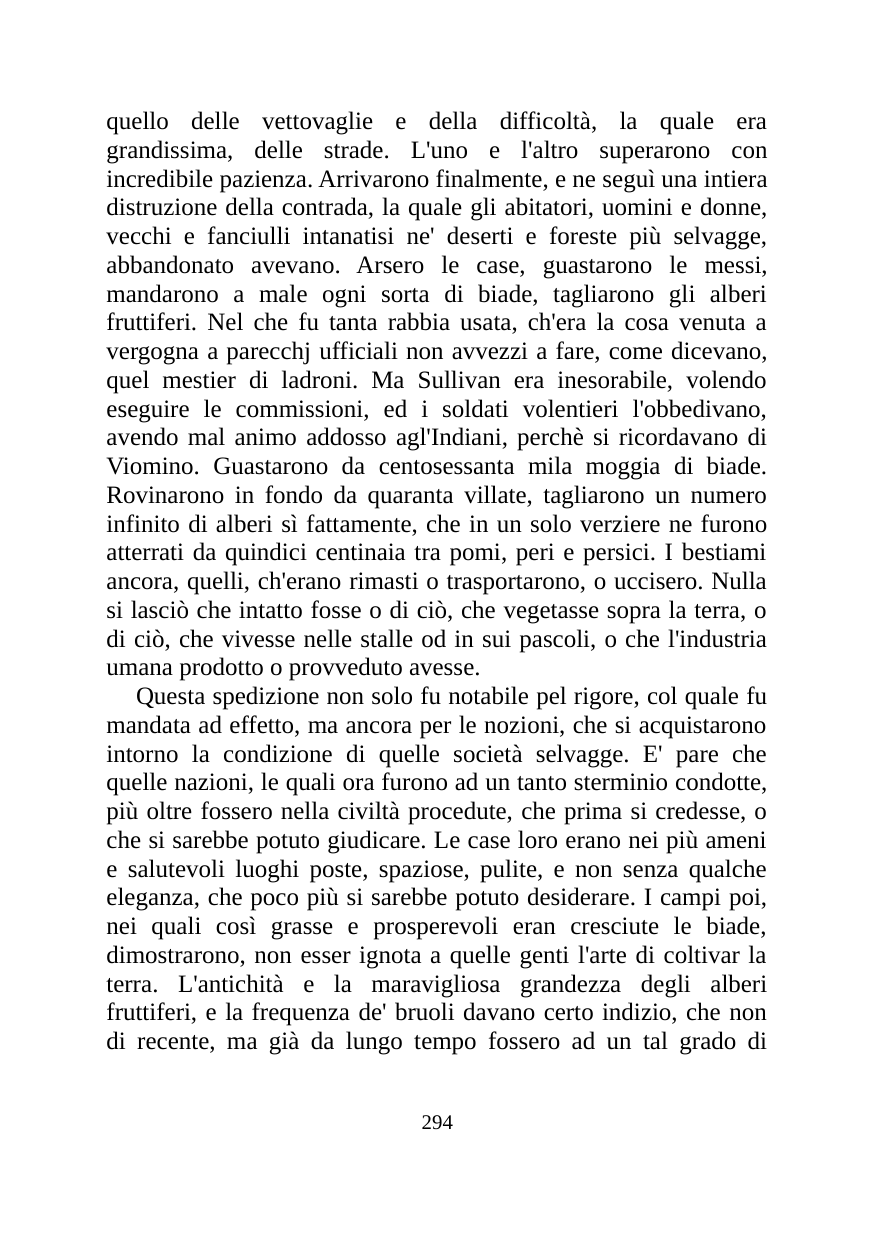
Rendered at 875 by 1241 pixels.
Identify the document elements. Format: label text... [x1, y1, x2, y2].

text quello delle vettovaglie e della difficoltà, la quale era grandissima, delle strade. L'uno e l'altro superarono con incredibile pazienza. Arrivarono finalmente, e ne seguì una intiera distruzione della contrada, la quale gli abitatori, uomini e donne, vecchi e fanciulli intanatisi ne' deserti e foreste più selvagge, abbandonato avevano. Arsero le case, guastarono le messi, mandarono a male ogni sorta di biade, tagliarono gli alberi fruttiferi. Nel che fu tanta rabbia usata, ch'era la cosa venuta a vergogna a parecchj ufficiali non avvezzi a fare, come dicevano, quel mestier di ladroni. Ma Sullivan era inesorabile, volendo eseguire le commissioni, ed i soldati volentieri l'obbedivano, avendo mal animo addosso agl'Indiani, perchè si ricordavano di Viomino. Guastarono da centosessanta mila moggia di biade. Rovinarono in fondo da quaranta villate, tagliarono un numero infinito di alberi sì fattamente, che in un solo verziere ne furono atterrati da quindici centinaia tra pomi, peri e persici. I bestiami ancora, quelli, ch'erano rimasti o trasportarono, o uccisero. Nulla si lasciò che intatto fosse o di ciò, che vegetasse sopra la terra, o di ciò, che vivesse nelle stalle od in sui pascoli, o che l'industria umana prodotto o provveduto avesse. [106, 106, 768, 681]
text Questa spedizione non solo fu notabile pel rigore, col quale fu mandata ad effetto, ma ancora per le nozioni, che si acquistarono intorno la condizione di quelle società selvagge. E' pare che quelle nazioni, le quali ora furono ad un tanto sterminio condotte, più oltre fossero nella civiltà procedute, che prima si credesse, o che si sarebbe potuto giudicare. Le case loro erano nei più ameni e salutevoli luoghi poste, spaziose, pulite, e non senza qualche eleganza, che poco più si sarebbe potuto desiderare. I campi poi, nei quali così grasse e prosperevoli eran cresciute le biade, dimostrarono, non esser ignota a quelle genti l'arte di coltivar la terra. L'antichità e la maravigliosa grandezza degli alberi fruttiferi, e la frequenza de' bruoli davano certo indizio, che non di recente, ma già da lungo tempo fossero ad un tal grado di [106, 681, 768, 1055]
